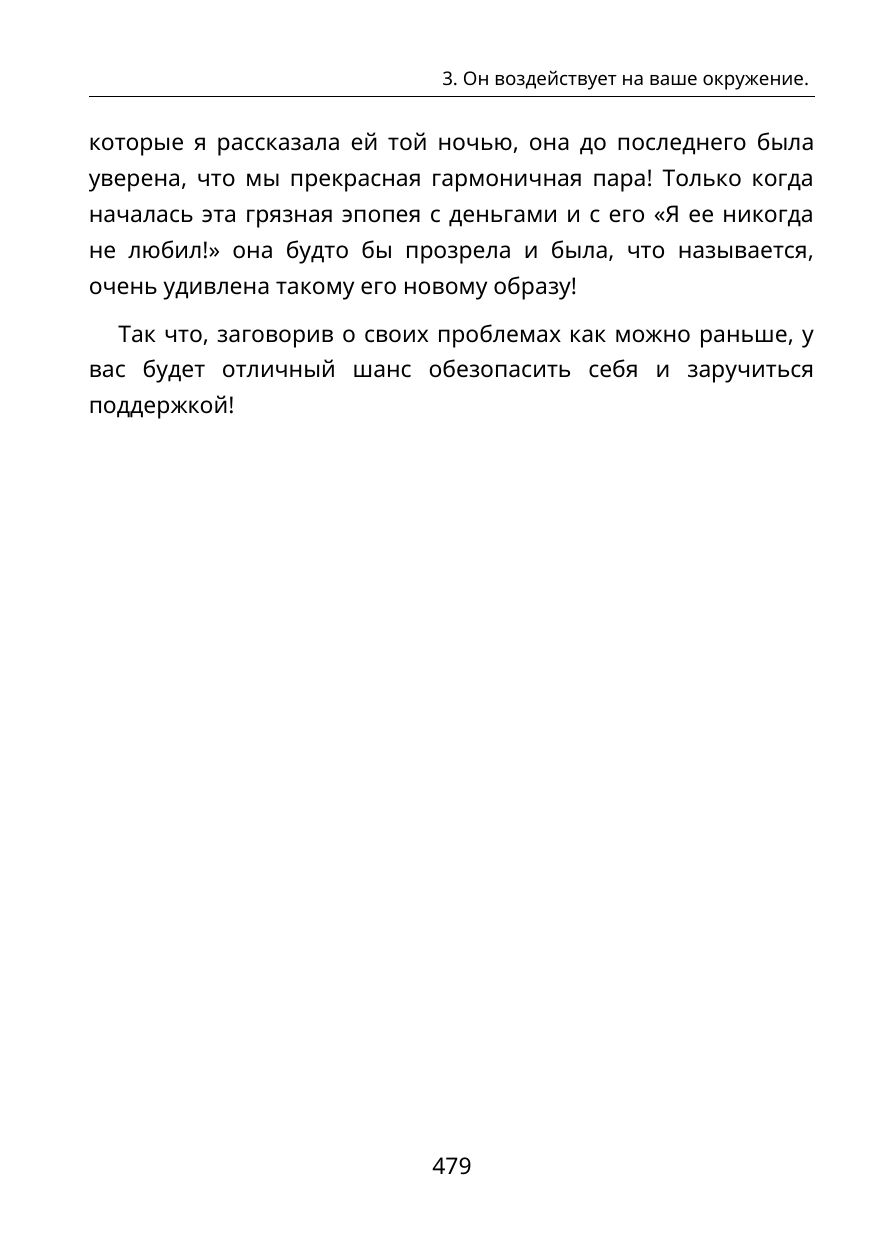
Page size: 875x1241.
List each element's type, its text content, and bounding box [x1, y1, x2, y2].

text Так что, заговорив о своих проблемах как можно раньше, у вас будет отличный шанс обезопасить себя и заручиться поддержкой! [88, 317, 815, 421]
text которые я рассказала ей той ночью, она до последнего была уверена, что мы прекрасная гармоничная пара! Только когда началась эта грязная эпопея с деньгами и с его «Я ее никогда не любил!» она будто бы прозрела и была, что называется, очень удивлена такому его новому образу! [88, 126, 815, 301]
